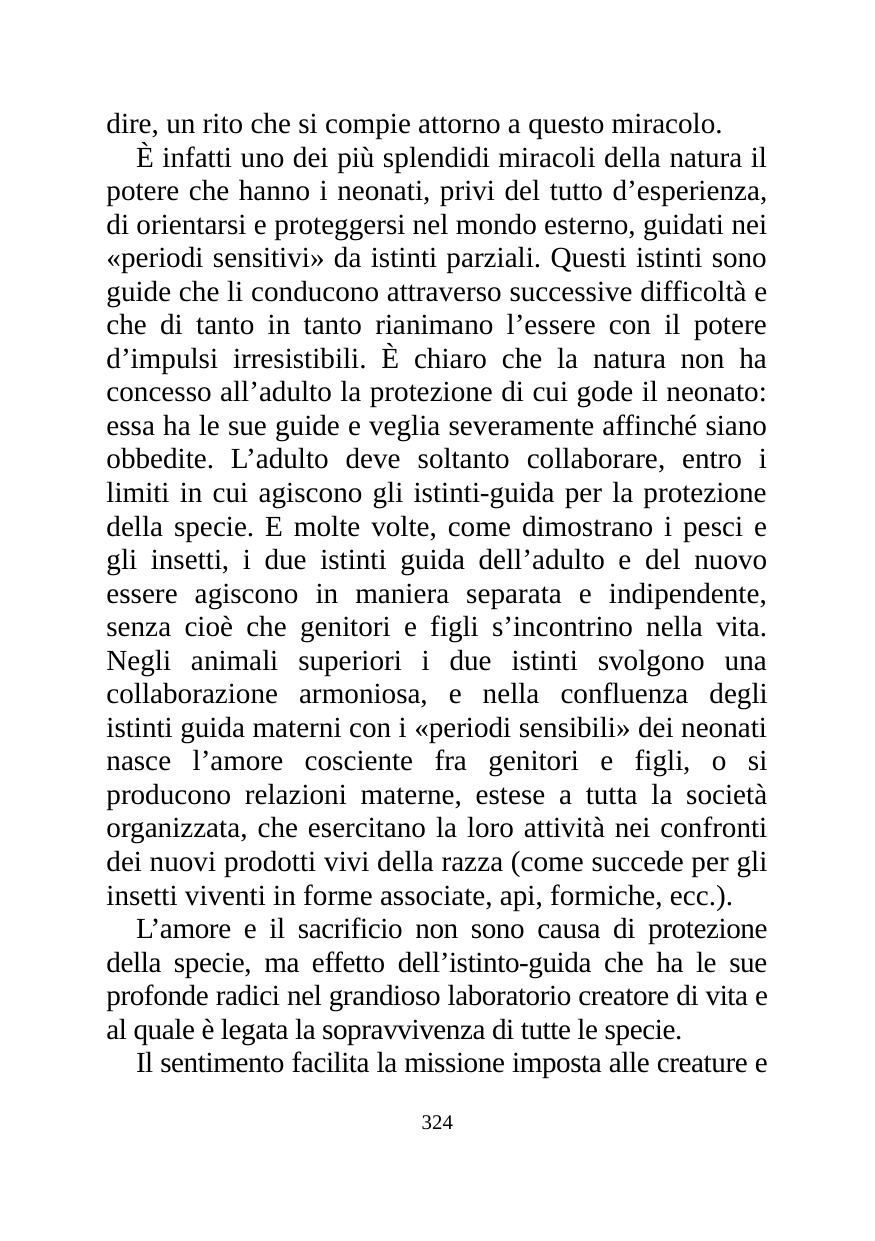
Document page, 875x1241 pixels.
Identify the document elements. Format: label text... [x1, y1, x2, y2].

text È infatti uno dei più splendidi miracoli della natura il potere che hanno i neonati, privi del tutto d’esperienza, di orientarsi e proteggersi nel mondo esterno, guidati nei «periodi sensitivi» da istinti parziali. Questi istinti sono guide che li conducono attraverso successive difficoltà e che di tanto in tanto rianimano l’essere con il potere d’impulsi irresistibili. È chiaro che la natura non ha concesso all’adulto la protezione di cui gode il neonato: essa ha le sue guide e veglia severamente affinché siano obbedite. L’adulto deve soltanto collaborare, entro i limiti in cui agiscono gli istinti-guida per la protezione della specie. E molte volte, come dimostrano i pesci e gli insetti, i due istinti guida dell’adulto e del nuovo essere agiscono in maniera separata e indipendente, senza cioè che genitori e figli s’incontrino nella vita. Negli animali superiori i due istinti svolgono una collaborazione armoniosa, e nella confluenza degli istinti guida materni con i «periodi sensibili» dei neonati nasce l’amore cosciente fra genitori e figli, o si producono relazioni materne, estese a tutta la società organizzata, che esercitano la loro attività nei confronti dei nuovi prodotti vivi della razza (come succede per gli insetti viventi in forme associate, api, formiche, ecc.). [106, 140, 768, 911]
text Il sentimento facilita la missione imposta alle creature e [106, 1045, 768, 1079]
text L’amore e il sacrificio non sono causa di protezione della specie, ma effetto dell’istinto-guida che ha le sue profonde radici nel grandioso laboratorio creatore di vita e al quale è legata la sopravvivenza di tutte le specie. [106, 911, 768, 1045]
text dire, un rito che si compie attorno a questo miracolo. [106, 106, 768, 140]
